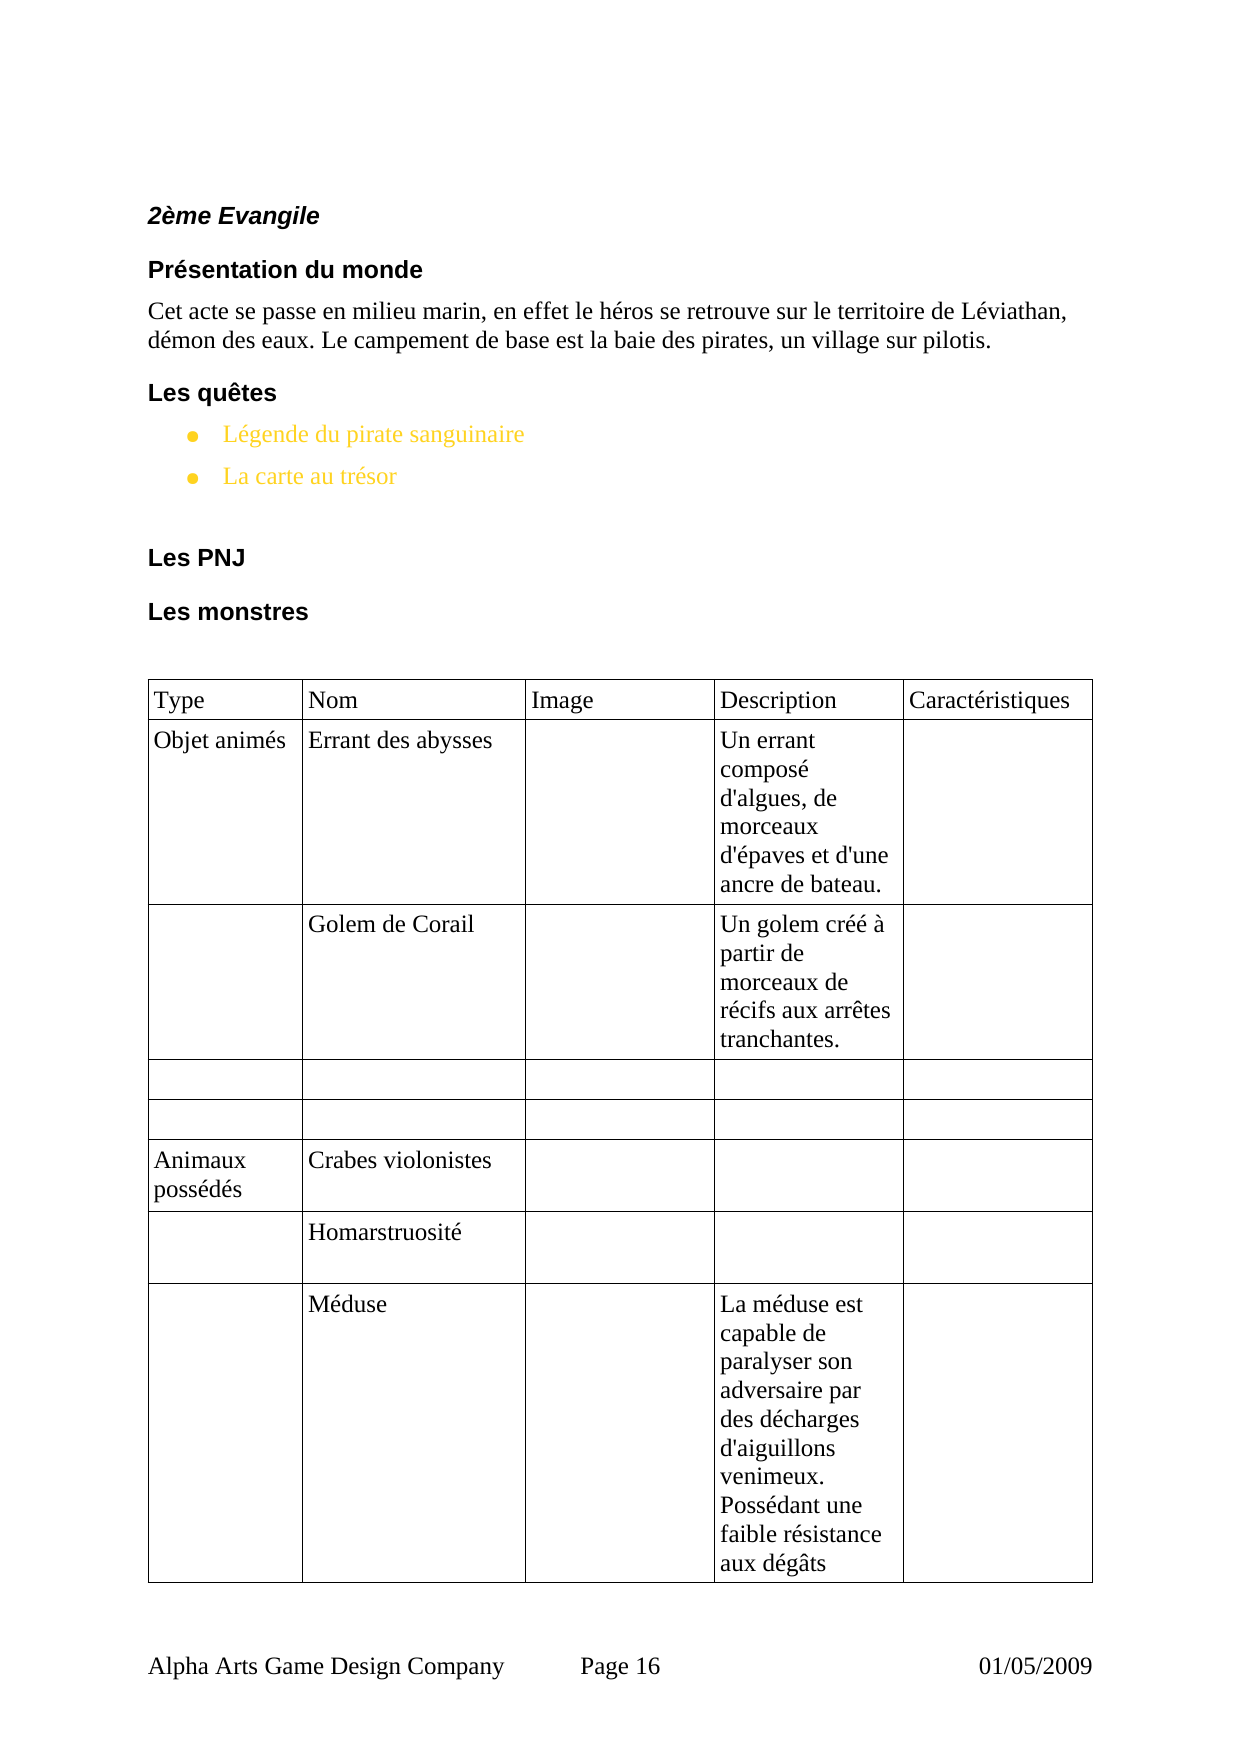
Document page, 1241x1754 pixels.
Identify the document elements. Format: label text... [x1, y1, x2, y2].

table_cell [526, 1212, 714, 1283]
table_header Nom [303, 680, 525, 719]
table_cell [149, 905, 302, 1059]
table_cell [526, 1100, 714, 1139]
subtitle Les quêtes [148, 378, 1092, 407]
table_cell [715, 1212, 903, 1283]
subtitle Les monstres [148, 597, 1092, 625]
table_header Type [149, 680, 302, 719]
table_cell Homarstruosité [303, 1212, 525, 1283]
table_cell [303, 1060, 525, 1099]
table_cell [526, 720, 714, 903]
table_cell [303, 1100, 525, 1139]
table_cell [904, 1140, 1092, 1211]
table_header Image [526, 680, 714, 719]
table_header Description [715, 680, 903, 719]
table_cell [526, 1140, 714, 1211]
subtitle Les PNJ [148, 543, 1092, 572]
text Cet acte se passe en milieu marin, en effet le héros se retrouve sur le territoire de Léviathan, démon des eaux. Le campement de base est la baie des pirates, un village sur pilotis. [148, 296, 1092, 353]
table_cell Animaux possédés [149, 1140, 302, 1211]
list Légende du pirate sanguinaire [185, 419, 1092, 448]
table_cell [904, 1100, 1092, 1139]
table_cell [526, 905, 714, 1059]
table_header Caractéristiques [904, 680, 1092, 719]
table_cell Un errant composé d'algues, de morceaux d'épaves et d'une ancre de bateau. [715, 720, 903, 903]
table_cell [715, 1100, 903, 1139]
table_cell [904, 905, 1092, 1059]
subtitle Présentation du monde [148, 255, 1092, 283]
table_cell [526, 1284, 714, 1582]
list La carte au trésor [185, 461, 1092, 489]
table_cell [904, 1284, 1092, 1582]
table_cell [715, 1060, 903, 1099]
table_cell [149, 1060, 302, 1099]
table_cell [149, 1284, 302, 1582]
subtitle 2ème Evangile [148, 201, 1092, 230]
table_cell [526, 1060, 714, 1099]
table_cell Crabes violonistes [303, 1140, 525, 1211]
table_cell [904, 1212, 1092, 1283]
table_cell Golem de Corail [303, 905, 525, 1059]
table_cell [904, 720, 1092, 903]
table_cell Un golem créé à partir de morceaux de récifs aux arrêtes tranchantes. [715, 905, 903, 1059]
table_cell La méduse est capable de paralyser son adversaire par des décharges d'aiguillons venimeux. Possédant une faible résistance aux dégâts [715, 1284, 903, 1582]
table_cell [149, 1100, 302, 1139]
table_cell Errant des abysses [303, 720, 525, 903]
table_cell Objet animés [149, 720, 302, 903]
table_cell Méduse [303, 1284, 525, 1582]
table_cell [149, 1212, 302, 1283]
table_cell [715, 1140, 903, 1211]
table_cell [904, 1060, 1092, 1099]
